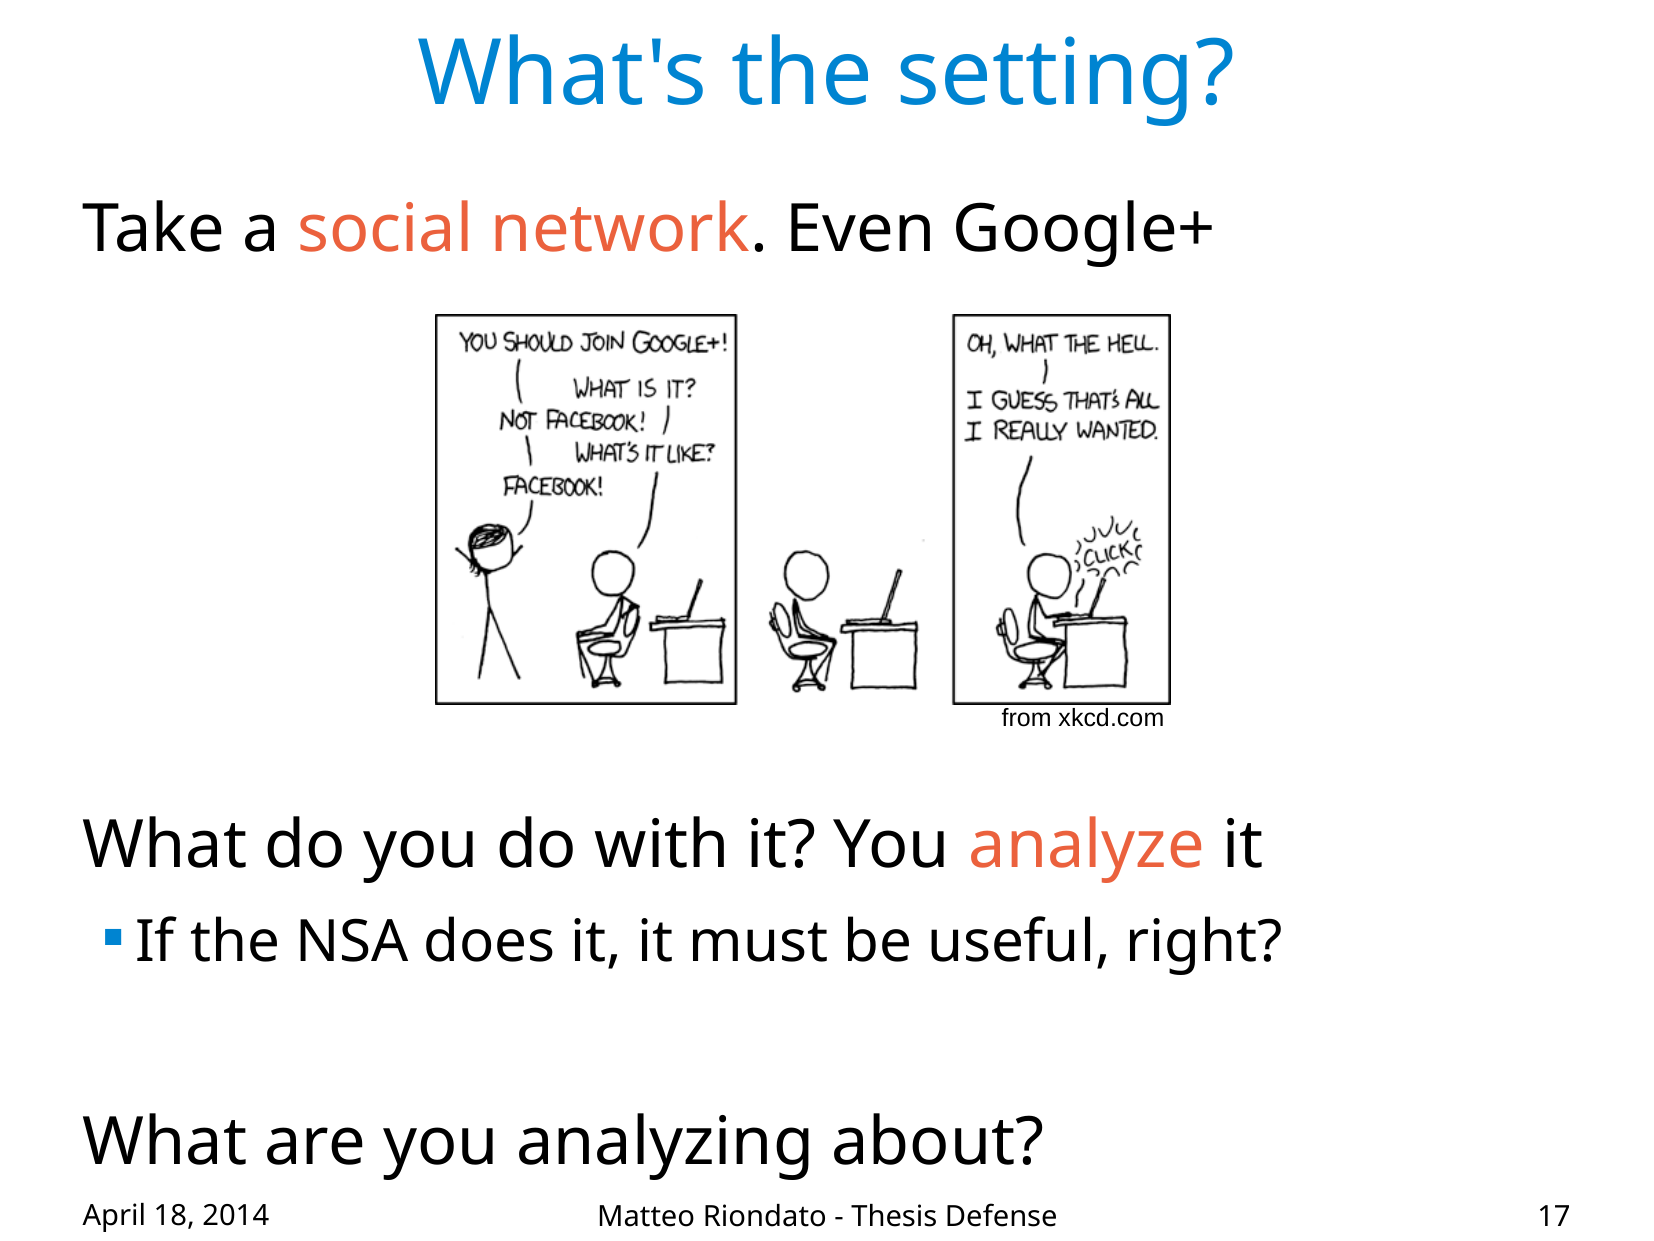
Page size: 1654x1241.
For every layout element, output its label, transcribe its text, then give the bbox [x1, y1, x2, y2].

picture [435, 314, 1171, 706]
title What's the setting? [82, 0, 1571, 139]
list Take a social network. Even Google+ What do you do with it? You analyze it If the NSA does it, it must be useful, right? What are you analyzing about? [82, 180, 1571, 1186]
text_box from xkcd.com [986, 695, 1180, 739]
